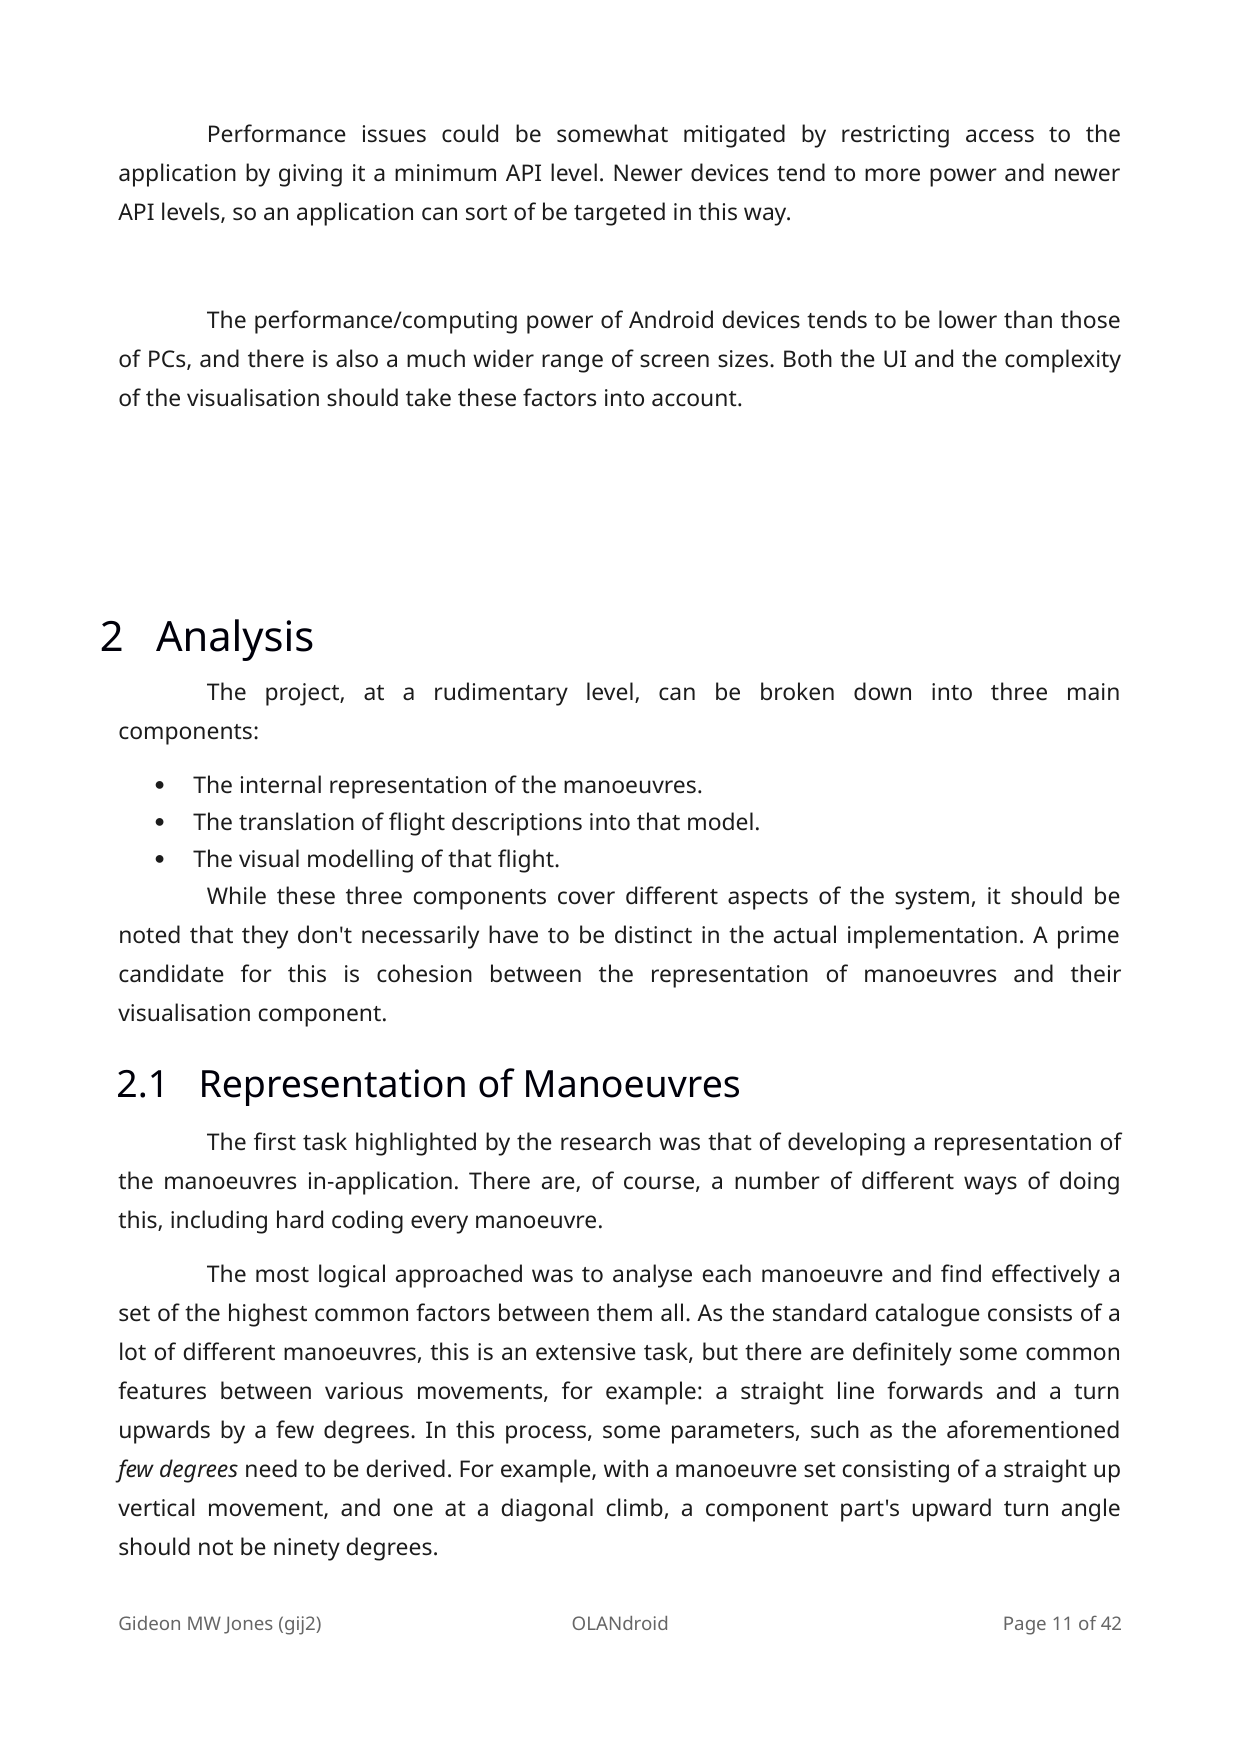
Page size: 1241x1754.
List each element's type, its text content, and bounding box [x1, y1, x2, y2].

text Performance issues could be somewhat mitigated by restricting access to the application by giving it a minimum API level. Newer devices tend to more power and newer API levels, so an application can sort of be targeted in this way. [118, 118, 1122, 227]
subtitle Representation of Manoeuvres [106, 1057, 1122, 1108]
list The translation of flight descriptions into that model. [156, 806, 1122, 837]
text The performance/computing power of Android devices tends to be lower than those of PCs, and there is also a much wider range of screen sizes. Both the UI and the complexity of the visualisation should take these factors into account. [118, 303, 1122, 413]
text The first task highlighted by the research was that of developing a representation of the manoeuvres in-application. There are, of course, a number of different ways of doing this, including hard coding every manoeuvre. [118, 1126, 1122, 1235]
list The visual modelling of that flight. [156, 843, 1122, 874]
text The project, at a rudimentary level, can be broken down into three main components: [118, 676, 1122, 746]
text While these three components cover different aspects of the system, it should be noted that they don't necessarily have to be distinct in the actual implementation. A prime candidate for this is cohesion between the representation of manoeuvres and their visualisation component. [118, 880, 1122, 1029]
text The most logical approached was to analyse each manoeuvre and find effectively a set of the highest common factors between them all. As the standard catalogue consists of a lot of different manoeuvres, this is an extensive task, but there are definitely some common features between various movements, for example: a straight line forwards and a turn upwards by a few degrees. In this process, some parameters, such as the aforementioned few degrees need to be derived. For example, with a manoeuvre set consisting of a straight up vertical movement, and one at a diagonal climb, a component part's upward turn angle should not be ninety degrees. [118, 1258, 1122, 1562]
subtitle Analysis [89, 607, 1122, 663]
list The internal representation of the manoeuvres. [156, 769, 1122, 800]
